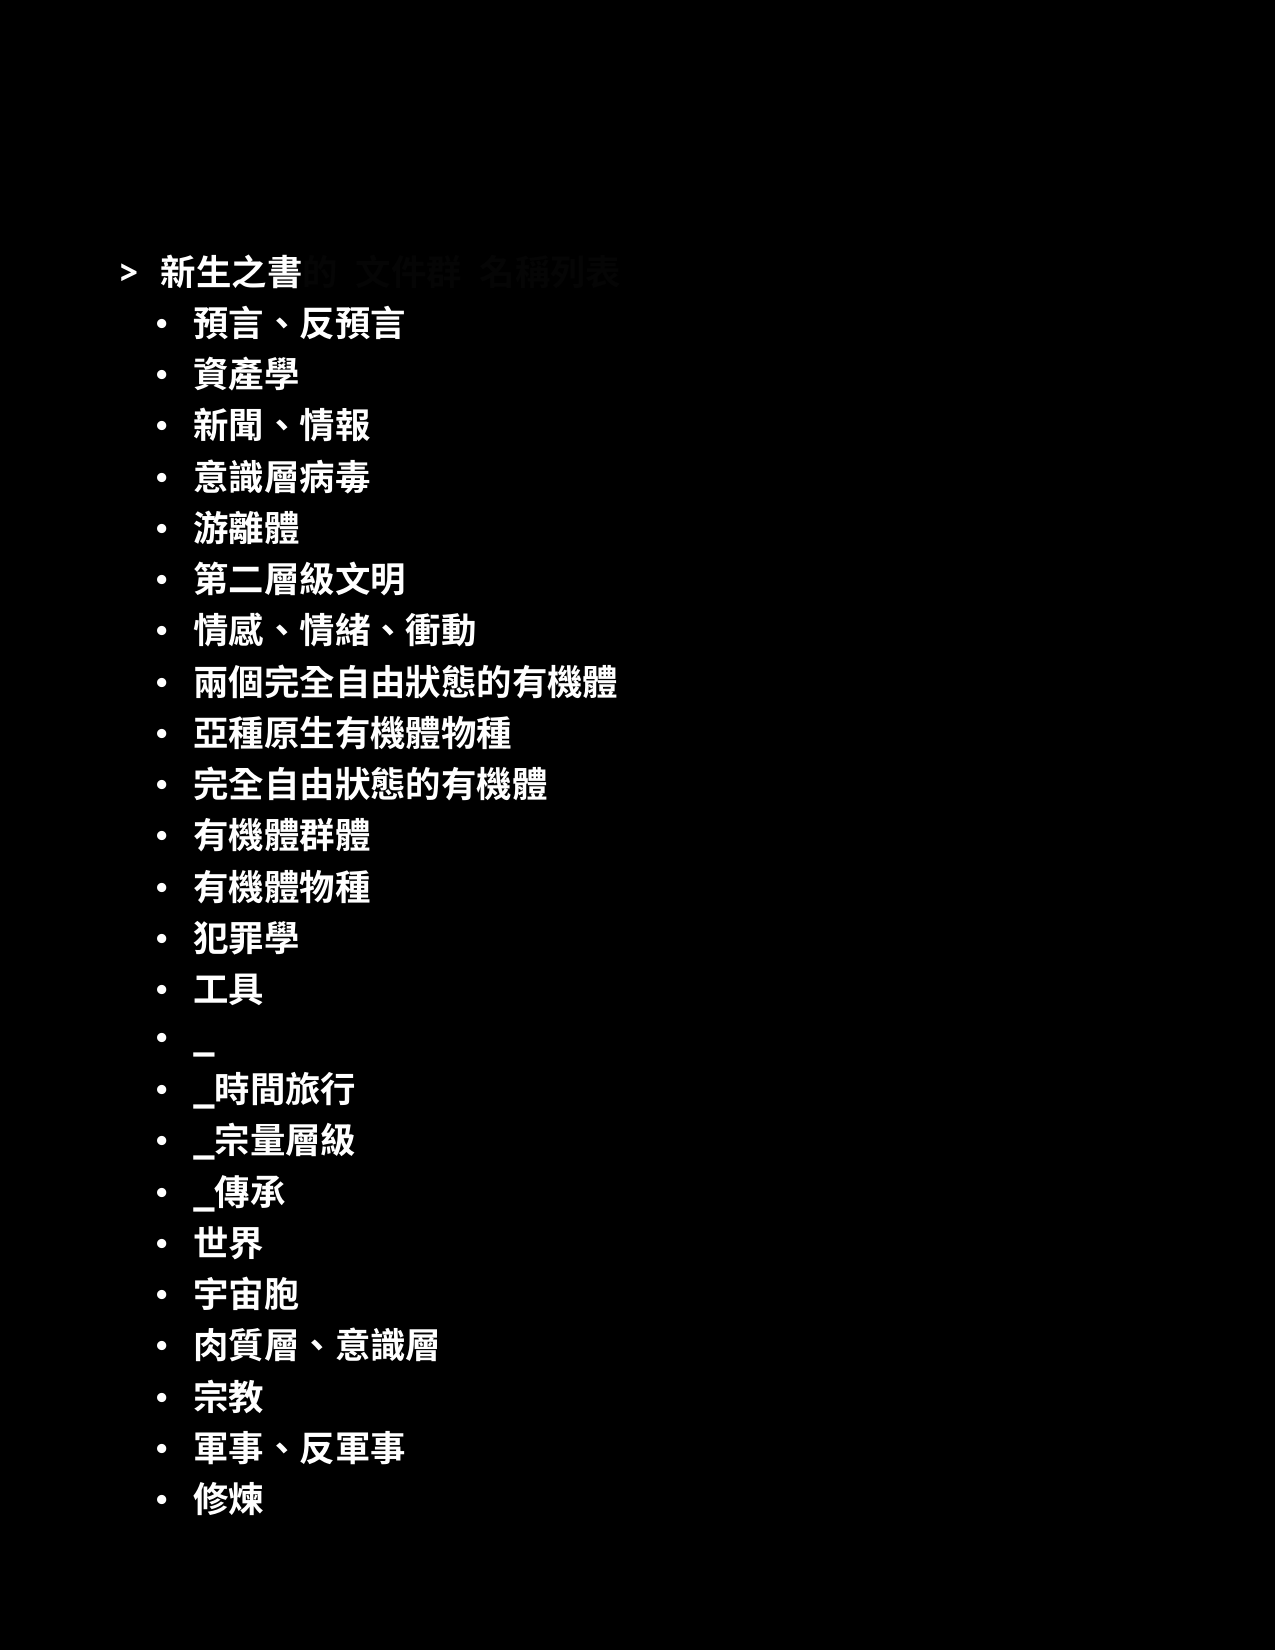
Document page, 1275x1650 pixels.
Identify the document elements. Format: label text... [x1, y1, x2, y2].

list 宗教 [156, 1369, 1157, 1420]
list 宇宙胞 [156, 1266, 1157, 1318]
list 修煉 [156, 1471, 1157, 1523]
list 軍事、反軍事 [156, 1420, 1157, 1471]
text > 新生之書的 文件群 名稱列表 [118, 244, 1157, 295]
list 有機體物種 [156, 859, 1157, 910]
list _宗量層級 [156, 1112, 1157, 1164]
list 預言、反預言 [156, 295, 1157, 347]
list 情感、情緒、衝動 [156, 603, 1157, 654]
list 意識層病毒 [156, 449, 1157, 500]
list 犯罪學 [156, 910, 1157, 962]
list 亞種原生有機體物種 [156, 705, 1157, 757]
list 肉質層、意識層 [156, 1318, 1157, 1369]
list 世界 [156, 1215, 1157, 1266]
list 完全自由狀態的有機體 [156, 757, 1157, 808]
list 第二層級文明 [156, 552, 1157, 603]
list 資產學 [156, 347, 1157, 398]
list _傳承 [156, 1164, 1157, 1215]
list 工具 [156, 962, 1157, 1013]
list 新聞、情報 [156, 398, 1157, 449]
list 兩個完全自由狀態的有機體 [156, 654, 1157, 705]
list 游離體 [156, 500, 1157, 552]
list 有機體群體 [156, 808, 1157, 859]
list _時間旅行 [156, 1061, 1157, 1112]
list _ [156, 1013, 1157, 1061]
